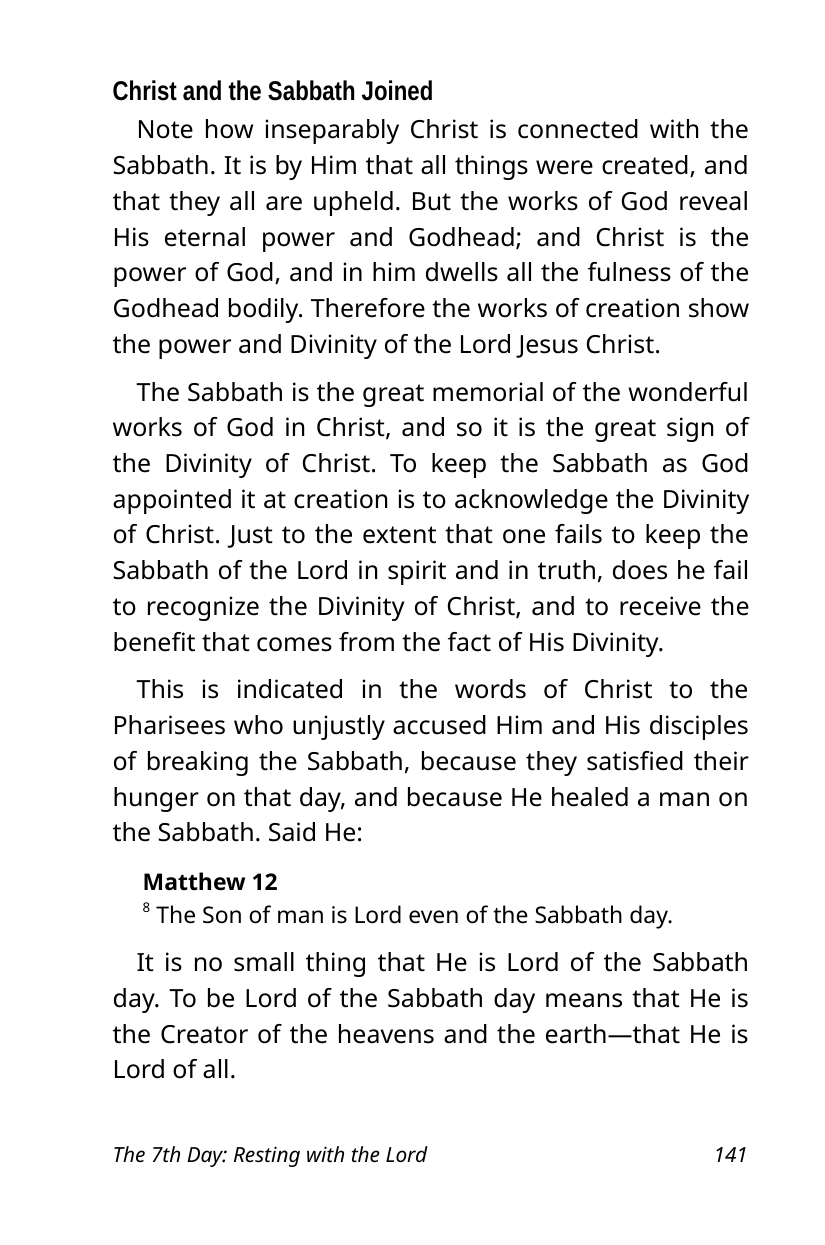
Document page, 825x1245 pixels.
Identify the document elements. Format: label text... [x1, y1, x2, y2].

subtitle Christ and the Sabbath Joined [112, 75, 750, 106]
text It is no small thing that He is Lord of the Sabbath day. To be Lord of the Sabbath day means that He is the Creator of the heavens and the earth—that He is Lord of all. [112, 945, 750, 1086]
text The Sabbath is the great memorial of the wonderful works of God in Christ, and so it is the great sign of the Divinity of Christ. To keep the Sabbath as God appointed it at creation is to acknowledge the Divinity of Christ. Just to the extent that one fails to keep the Sabbath of the Lord in spirit and in truth, does he fail to recognize the Divinity of Christ, and to receive the benefit that comes from the fact of His Divinity. [112, 374, 750, 658]
text Matthew 12 [142, 866, 750, 897]
text Note how inseparably Christ is connected with the Sabbath. It is by Him that all things were created, and that they all are upheld. But the works of God reveal His eternal power and Godhead; and Christ is the power of God, and in him dwells all the fulness of the Godhead bodily. Therefore the works of creation show the power and Divinity of the Lord Jesus Christ. [112, 112, 750, 361]
text 8 The Son of man is Lord even of the Sabbath day. [142, 898, 720, 930]
text This is indicated in the words of Christ to the Pharisees who unjustly accused Him and His disciples of breaking the Sabbath, because they satisfied their hunger on that day, and because He healed a man on the Sabbath. Said He: [112, 672, 750, 849]
